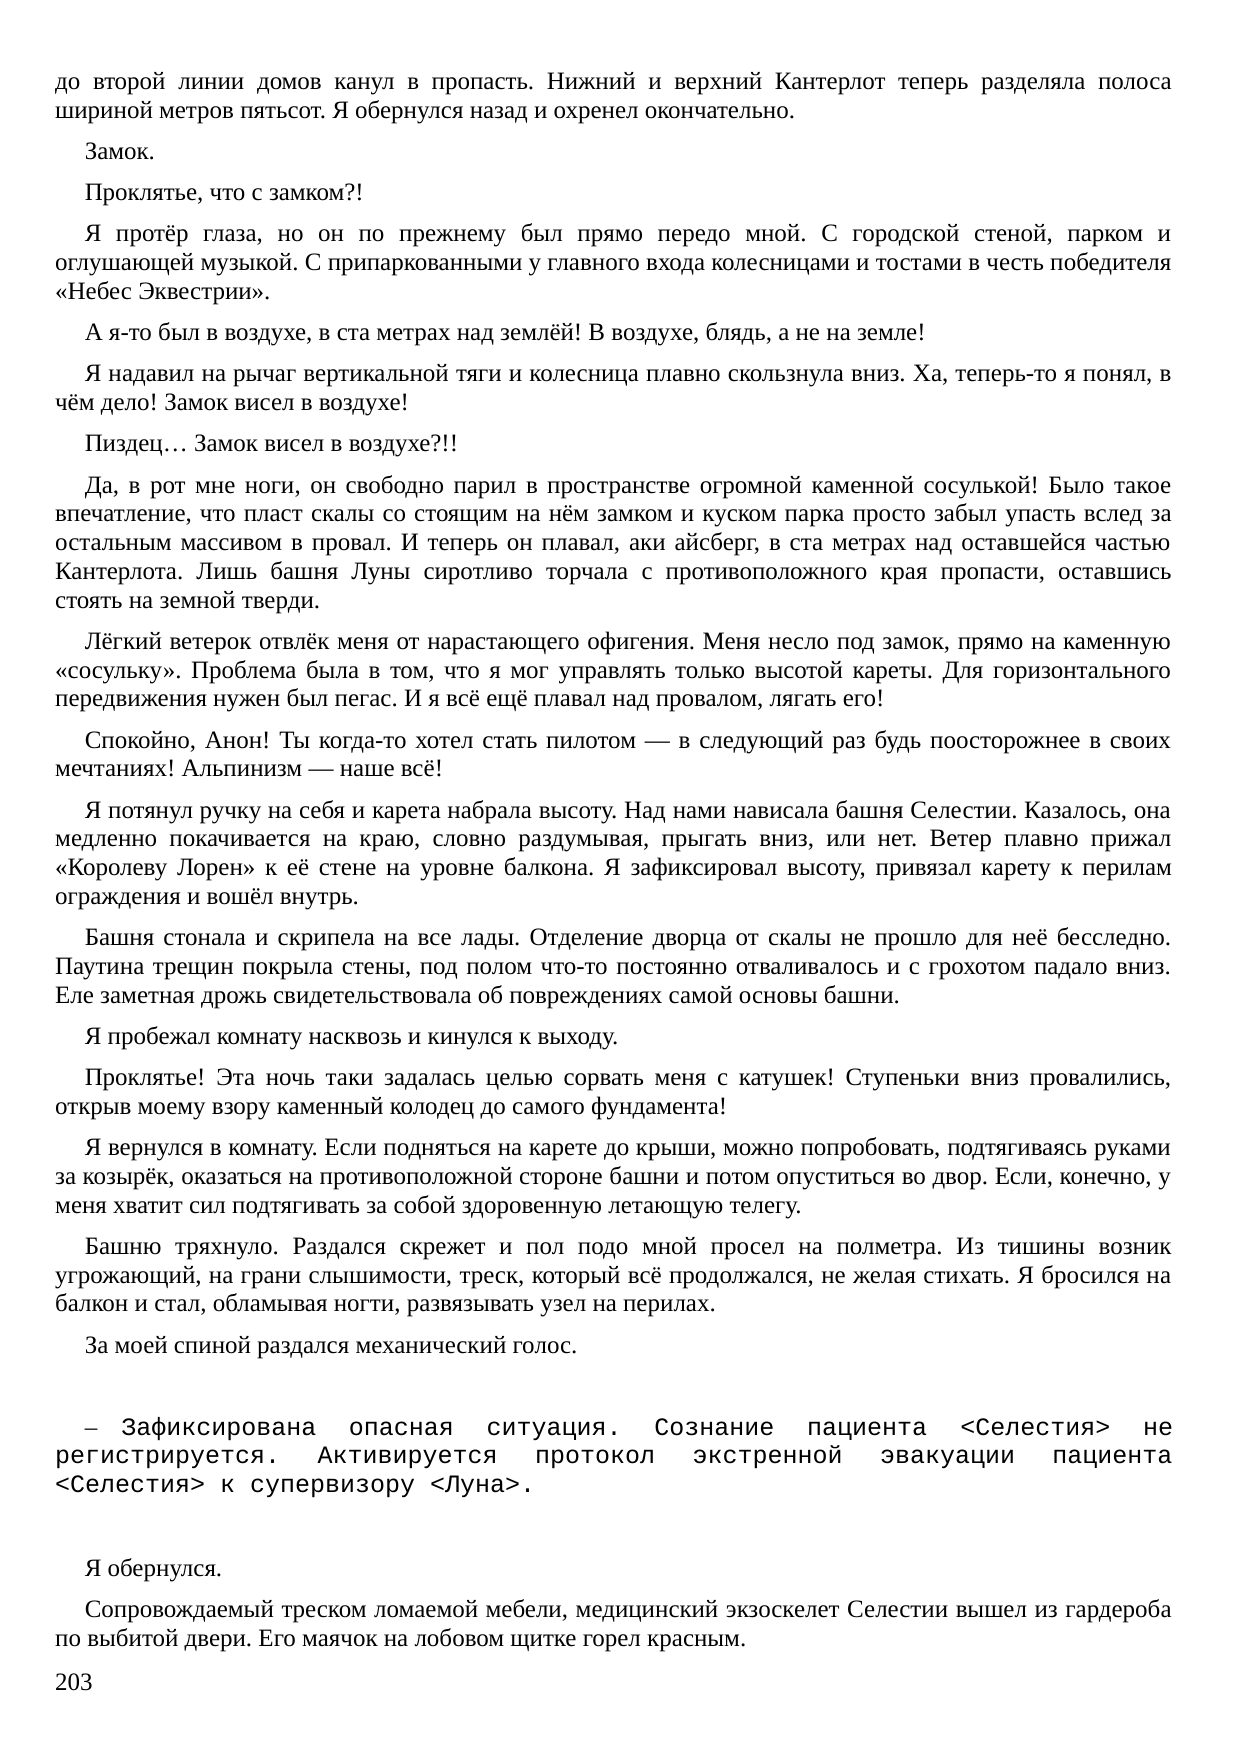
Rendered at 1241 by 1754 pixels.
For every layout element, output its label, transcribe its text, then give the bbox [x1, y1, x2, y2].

text Я обернулся. [55, 1553, 1173, 1582]
text Башню тряхнуло. Раздался скрежет и пол подо мной просел на полметра. Из тишины возник угрожающий, на грани слышимости, треск, который всё продолжался, не желая стихать. Я бросился на балкон и стал, обламывая ногти, развязывать узел на перилах. [55, 1231, 1173, 1317]
text Проклятье! Эта ночь таки задалась целью сорвать меня с катушек! Ступеньки вниз провалились, открыв моему взору каменный колодец до самого фундамента! [55, 1062, 1173, 1120]
text Спокойно, Анон! Ты когда-то хотел стать пилотом — в следующий раз будь поосторожнее в своих мечтаниях! Альпинизм — наше всё! [55, 725, 1173, 782]
text Лёгкий ветерок отвлёк меня от нарастающего офигения. Меня несло под замок, прямо на каменную «сосульку». Проблема была в том, что я мог управлять только высотой кареты. Для горизонтального передвижения нужен был пегас. И я всё ещё плавал над провалом, лягать его! [55, 626, 1173, 712]
text Пиздец… Замок висел в воздухе?!! [55, 428, 1173, 457]
text Я потянул ручку на себя и карета набрала высоту. Над нами нависала башня Селестии. Казалось, она медленно покачивается на краю, словно раздумывая, прыгать вниз, или нет. Ветер плавно прижал «Королеву Лорен» к её стене на уровне балкона. Я зафиксировал высоту, привязал карету к перилам ограждения и вошёл внутрь. [55, 795, 1173, 910]
text Башня стонала и скрипела на все лады. Отделение дворца от скалы не прошло для неё бесследно. Паутина трещин покрыла стены, под полом что-то постоянно отваливалось и с грохотом падало вниз. Еле заметная дрожь свидетельствовала об повреждениях самой основы башни. [55, 922, 1173, 1008]
text Я вернулся в комнату. Если подняться на карете до крыши, можно попробовать, подтягиваясь руками за козырёк, оказаться на противоположной стороне башни и потом опуститься во двор. Если, конечно, у меня хватит сил подтягивать за собой здоровенную летающую телегу. [55, 1132, 1173, 1218]
text А я-то был в воздухе, в ста метрах над землёй! В воздухе, блядь, а не на земле! [55, 317, 1173, 346]
text Я надавил на рычаг вертикальной тяги и колесница плавно скользнула вниз. Ха, теперь-то я понял, в чём дело! Замок висел в воздухе! [55, 358, 1173, 416]
text – Зафиксирована опасная ситуация. Сознание пациента <Селестия> не регистрируется. Активируется протокол экстренной эвакуации пациента <Селестия> к супервизору <Луна>. [55, 1412, 1173, 1500]
text Сопровождаемый треском ломаемой мебели, медицинский экзоскелет Селестии вышел из гардероба по выбитой двери. Его маячок на лобовом щитке горел красным. [55, 1594, 1173, 1652]
text Да, в рот мне ноги, он свободно парил в пространстве огромной каменной сосулькой! Было такое впечатление, что пласт скалы со стоящим на нём замком и куском парка просто забыл упасть вслед за остальным массивом в провал. И теперь он плавал, аки айсберг, в ста метрах над оставшейся частью Кантерлота. Лишь башня Луны сиротливо торчала с противоположного края пропасти, оставшись стоять на земной тверди. [55, 470, 1173, 613]
text Проклятье, что с замком?! [55, 177, 1173, 206]
text Я протёр глаза, но он по прежнему был прямо передо мной. С городской стеной, парком и оглушающей музыкой. С припаркованными у главного входа колесницами и тостами в честь победителя «Небес Эквестрии». [55, 218, 1173, 305]
text Замок. [55, 136, 1173, 165]
text За моей спиной раздался механический голос. [55, 1330, 1173, 1358]
text Я пробежал комнату насквозь и кинулся к выходу. [55, 1021, 1173, 1050]
text до второй линии домов канул в пропасть. Нижний и верхний Кантерлот теперь разделяла полоса шириной метров пятьсот. Я обернулся назад и охренел окончательно. [55, 66, 1173, 123]
